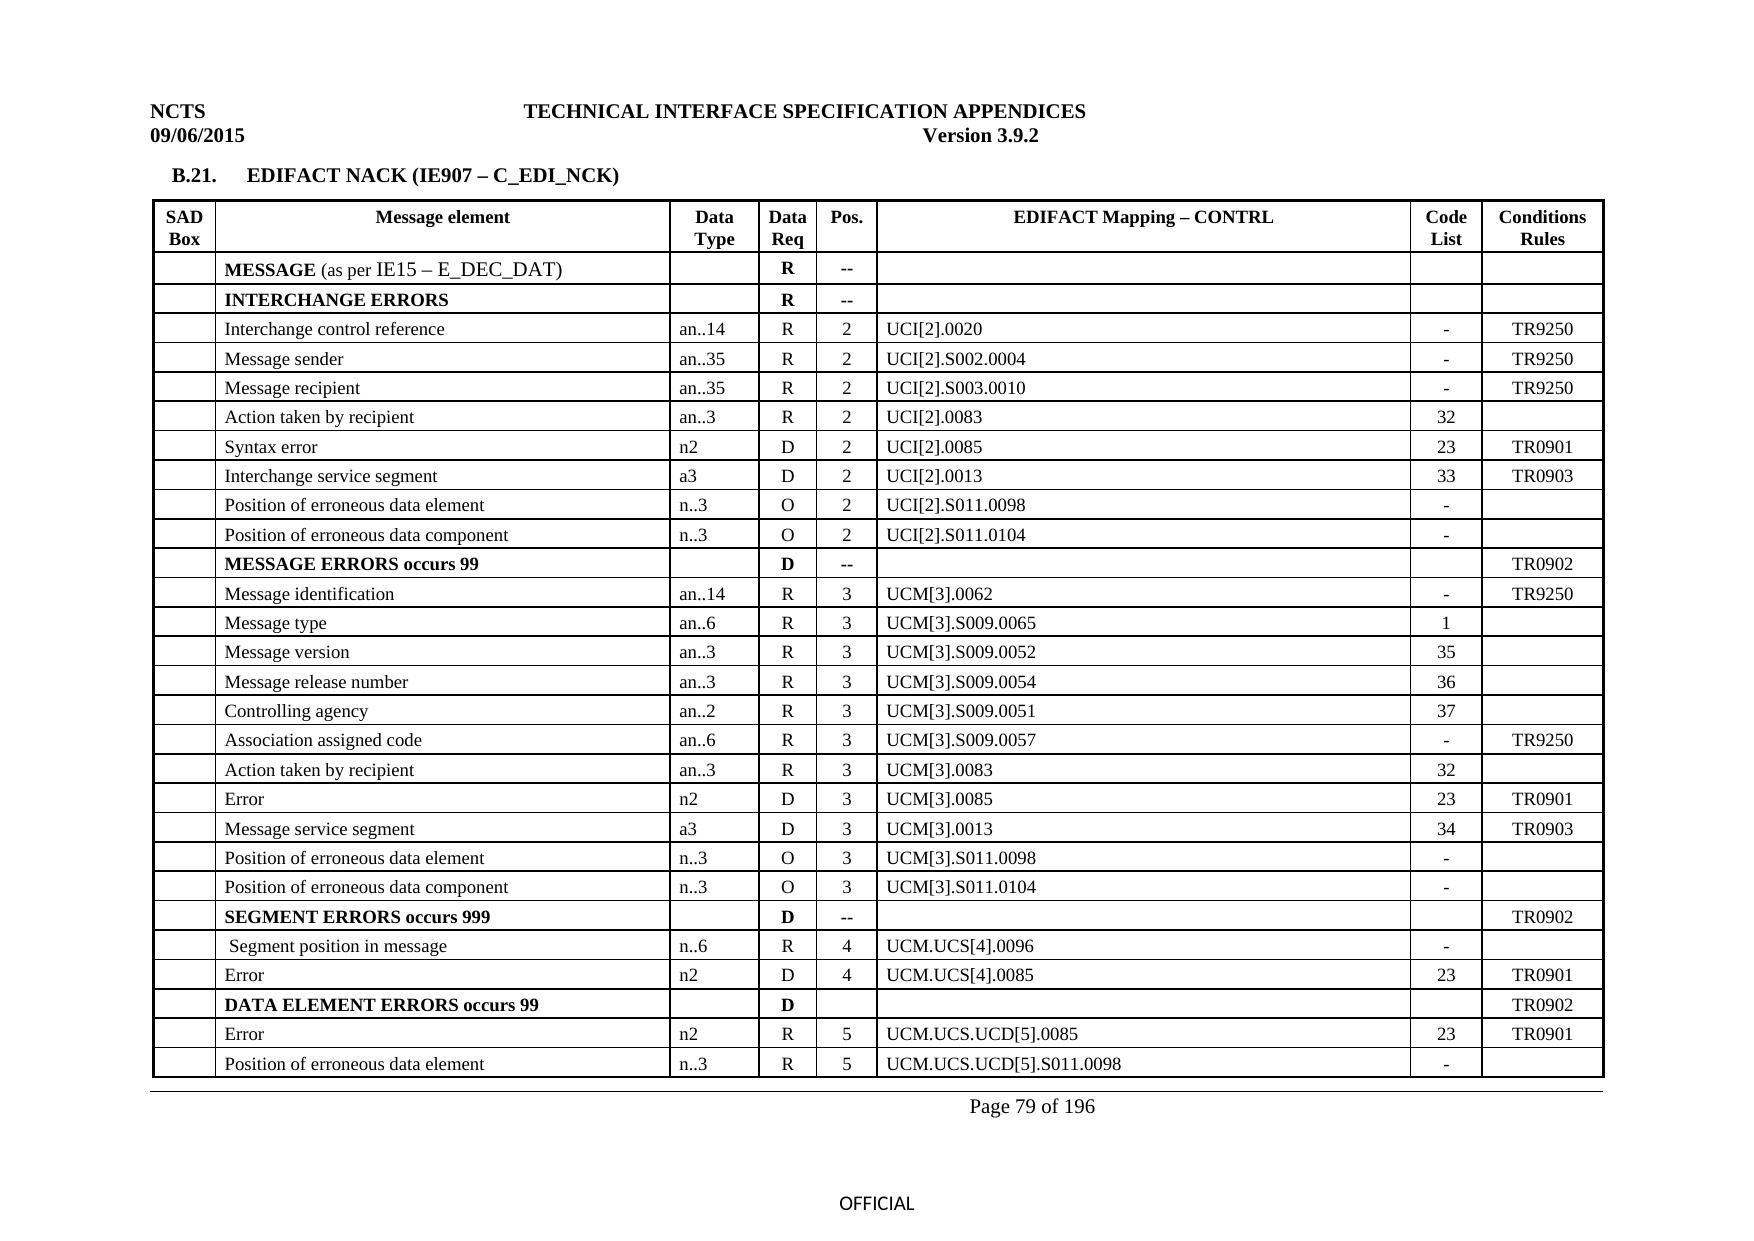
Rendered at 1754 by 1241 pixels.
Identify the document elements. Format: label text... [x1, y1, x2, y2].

table_cell UCI[2].S002.0004 [878, 343, 1410, 371]
table_cell R [760, 578, 816, 606]
table_cell 5 [817, 1019, 876, 1047]
table_cell D [760, 461, 816, 488]
table_cell Error [216, 960, 669, 988]
table_cell D [760, 990, 816, 1017]
table_cell [1483, 843, 1602, 870]
table_cell 3 [817, 666, 876, 694]
table_cell -- [817, 253, 876, 283]
table_cell [155, 872, 215, 900]
table_cell [155, 343, 215, 371]
table_cell Action taken by recipient [216, 402, 669, 430]
table_cell n..3 [671, 872, 758, 900]
table_cell [1483, 608, 1602, 635]
table_cell 3 [817, 696, 876, 723]
table_cell UCM[3].S009.0054 [878, 666, 1410, 694]
table_cell 2 [817, 431, 876, 459]
table_cell 32 [1411, 402, 1481, 430]
table_header Data Type [671, 202, 758, 251]
table_cell [1411, 990, 1481, 1017]
table_cell 2 [817, 314, 876, 342]
table_cell TR0901 [1483, 431, 1602, 459]
table_cell R [760, 285, 816, 312]
table_cell [155, 253, 215, 283]
table_cell [817, 990, 876, 1017]
table_header Code List [1411, 202, 1481, 251]
table_cell n..3 [671, 843, 758, 870]
table_cell [155, 373, 215, 400]
table_cell Position of erroneous data element [216, 843, 669, 870]
table_cell Message recipient [216, 373, 669, 400]
table_cell [1483, 696, 1602, 723]
table_cell Message version [216, 637, 669, 665]
table_cell D [760, 431, 816, 459]
table_cell UCI[2].0083 [878, 402, 1410, 430]
table_cell [155, 608, 215, 635]
table_cell MESSAGE (as per IE15 – E_DEC_DAT) [216, 253, 669, 283]
table_cell 1 [1411, 608, 1481, 635]
table_cell [878, 990, 1410, 1017]
table_cell 23 [1411, 1019, 1481, 1047]
table_cell [155, 314, 215, 342]
table_cell Controlling agency [216, 696, 669, 723]
table_cell n..3 [671, 520, 758, 547]
table_cell - [1411, 373, 1481, 400]
table_cell 4 [817, 931, 876, 958]
table_cell [1483, 402, 1602, 430]
table_cell UCI[2].0013 [878, 461, 1410, 488]
table_cell D [760, 813, 816, 841]
table_cell an..3 [671, 666, 758, 694]
table_cell 23 [1411, 960, 1481, 988]
table_cell DATA ELEMENT ERRORS occurs 99 [216, 990, 669, 1017]
table_cell Association assigned code [216, 725, 669, 753]
table_cell n..3 [671, 1048, 758, 1076]
table_cell -- [817, 549, 876, 577]
table_header Data Req [760, 202, 816, 251]
table_cell 3 [817, 813, 876, 841]
table_cell Interchange control reference [216, 314, 669, 342]
table_cell an..3 [671, 637, 758, 665]
table_cell 3 [817, 725, 876, 753]
table_cell TR0903 [1483, 813, 1602, 841]
table_cell TR0901 [1483, 1019, 1602, 1047]
table_cell 2 [817, 402, 876, 430]
table_cell [155, 285, 215, 312]
table_cell [1483, 637, 1602, 665]
table_cell 3 [817, 637, 876, 665]
table_cell UCM.UCS[4].0096 [878, 931, 1410, 958]
table_cell [671, 549, 758, 577]
table_cell TR9250 [1483, 343, 1602, 371]
table_cell - [1411, 1048, 1481, 1076]
table_cell Position of erroneous data element [216, 1048, 669, 1076]
table_cell [1483, 755, 1602, 782]
table_cell 3 [817, 608, 876, 635]
table_cell [1411, 549, 1481, 577]
table_cell 3 [817, 872, 876, 900]
table_cell [155, 666, 215, 694]
table_cell D [760, 784, 816, 812]
table_cell - [1411, 931, 1481, 958]
table_cell 36 [1411, 666, 1481, 694]
table_cell Message sender [216, 343, 669, 371]
table_cell [671, 253, 758, 283]
table_cell [1411, 253, 1481, 283]
table_cell TR9250 [1483, 314, 1602, 342]
table_cell [155, 901, 215, 929]
table_cell Position of erroneous data element [216, 490, 669, 518]
table_cell TR9250 [1483, 578, 1602, 606]
table_cell n2 [671, 1019, 758, 1047]
table_cell 3 [817, 843, 876, 870]
table_cell R [760, 755, 816, 782]
table_header EDIFACT Mapping – CONTRL [878, 202, 1410, 251]
table_cell [155, 578, 215, 606]
subtitle B.21. EDIFACT NACK (IE907 – C_EDI_NCK) [172, 162, 1603, 187]
table_cell [155, 461, 215, 488]
table_cell R [760, 1048, 816, 1076]
table_cell n..6 [671, 931, 758, 958]
table_cell n2 [671, 960, 758, 988]
table_cell an..2 [671, 696, 758, 723]
table_cell UCM.UCS.UCD[5].S011.0098 [878, 1048, 1410, 1076]
table_cell UCM[3].0013 [878, 813, 1410, 841]
table_cell R [760, 725, 816, 753]
table_cell MESSAGE ERRORS occurs 99 [216, 549, 669, 577]
table_cell [878, 549, 1410, 577]
table_cell UCM[3].0062 [878, 578, 1410, 606]
table_cell TR9250 [1483, 725, 1602, 753]
table_cell -- [817, 901, 876, 929]
table_cell [671, 285, 758, 312]
table_cell TR0902 [1483, 901, 1602, 929]
table_cell 23 [1411, 784, 1481, 812]
table_cell [878, 285, 1410, 312]
table_cell [155, 843, 215, 870]
table_cell UCI[2].0085 [878, 431, 1410, 459]
table_cell 2 [817, 373, 876, 400]
table_cell [878, 253, 1410, 283]
table_cell R [760, 608, 816, 635]
table_header Pos. [817, 202, 876, 251]
table_cell Error [216, 784, 669, 812]
table_cell UCM.UCS.UCD[5].0085 [878, 1019, 1410, 1047]
table_cell Message release number [216, 666, 669, 694]
table_cell a3 [671, 461, 758, 488]
table_cell [1483, 872, 1602, 900]
table_cell R [760, 253, 816, 283]
table_cell [155, 1048, 215, 1076]
table_cell an..14 [671, 314, 758, 342]
table_cell an..14 [671, 578, 758, 606]
table_cell an..35 [671, 373, 758, 400]
table_cell UCM.UCS[4].0085 [878, 960, 1410, 988]
table_cell [1483, 666, 1602, 694]
table_cell UCI[2].0020 [878, 314, 1410, 342]
table_cell an..6 [671, 725, 758, 753]
table_cell [155, 1019, 215, 1047]
table_cell Interchange service segment [216, 461, 669, 488]
table_cell Position of erroneous data component [216, 872, 669, 900]
table_cell [1483, 253, 1602, 283]
table_cell a3 [671, 813, 758, 841]
table_cell - [1411, 872, 1481, 900]
table_cell UCM[3].S009.0052 [878, 637, 1410, 665]
table_cell R [760, 931, 816, 958]
table_header Conditions Rules [1483, 202, 1602, 251]
table_cell TR0901 [1483, 784, 1602, 812]
table_cell 3 [817, 578, 876, 606]
table_cell n..3 [671, 490, 758, 518]
table_cell [1411, 285, 1481, 312]
table_cell Error [216, 1019, 669, 1047]
table_cell R [760, 373, 816, 400]
table_cell n2 [671, 784, 758, 812]
table_cell UCM[3].S009.0057 [878, 725, 1410, 753]
table_cell Message service segment [216, 813, 669, 841]
table_cell TR0901 [1483, 960, 1602, 988]
table_cell [1483, 931, 1602, 958]
table_cell 34 [1411, 813, 1481, 841]
table_cell TR9250 [1483, 373, 1602, 400]
table_cell [155, 431, 215, 459]
table_cell [155, 725, 215, 753]
table_cell - [1411, 343, 1481, 371]
table_cell - [1411, 490, 1481, 518]
table_cell R [760, 666, 816, 694]
table_cell 35 [1411, 637, 1481, 665]
table_cell TR0902 [1483, 549, 1602, 577]
table_cell 23 [1411, 431, 1481, 459]
table_cell [155, 402, 215, 430]
table_cell 5 [817, 1048, 876, 1076]
table_cell [155, 960, 215, 988]
table_cell 4 [817, 960, 876, 988]
table_cell 2 [817, 490, 876, 518]
table_cell [1483, 520, 1602, 547]
table_cell O [760, 843, 816, 870]
table_cell 37 [1411, 696, 1481, 723]
table_cell [155, 784, 215, 812]
table_cell UCI[2].S011.0104 [878, 520, 1410, 547]
table_cell 2 [817, 343, 876, 371]
table_cell Message type [216, 608, 669, 635]
table_cell R [760, 1019, 816, 1047]
table_cell TR0902 [1483, 990, 1602, 1017]
table_cell UCM[3].S011.0104 [878, 872, 1410, 900]
table_cell R [760, 402, 816, 430]
table_cell UCM[3].S009.0051 [878, 696, 1410, 723]
table_cell [155, 490, 215, 518]
table_cell Segment position in message [216, 931, 669, 958]
table_cell Message identification [216, 578, 669, 606]
table_cell 2 [817, 520, 876, 547]
table_cell an..6 [671, 608, 758, 635]
table_cell 3 [817, 755, 876, 782]
table_cell [1411, 901, 1481, 929]
table_cell [671, 901, 758, 929]
table_cell [155, 637, 215, 665]
table_cell D [760, 960, 816, 988]
table_cell -- [817, 285, 876, 312]
table_cell [1483, 1048, 1602, 1076]
table_cell [155, 990, 215, 1017]
table_cell SEGMENT ERRORS occurs 999 [216, 901, 669, 929]
table_cell D [760, 549, 816, 577]
table_cell 32 [1411, 755, 1481, 782]
table_cell [155, 520, 215, 547]
table_cell an..3 [671, 402, 758, 430]
table_header Message element [216, 202, 669, 251]
table_cell R [760, 696, 816, 723]
table_cell UCM[3].0085 [878, 784, 1410, 812]
table_cell UCM[3].0083 [878, 755, 1410, 782]
table_cell [155, 755, 215, 782]
table_header SAD Box [155, 202, 215, 251]
table_cell UCI[2].S011.0098 [878, 490, 1410, 518]
table_cell TR0903 [1483, 461, 1602, 488]
table_cell UCM[3].S009.0065 [878, 608, 1410, 635]
table_cell Syntax error [216, 431, 669, 459]
table_cell UCM[3].S011.0098 [878, 843, 1410, 870]
table_cell - [1411, 843, 1481, 870]
table_cell - [1411, 578, 1481, 606]
table_cell [1483, 285, 1602, 312]
table_cell [155, 813, 215, 841]
table_cell Position of erroneous data component [216, 520, 669, 547]
table_cell O [760, 520, 816, 547]
table_cell R [760, 343, 816, 371]
table_cell [1483, 490, 1602, 518]
table_cell - [1411, 725, 1481, 753]
table_cell [671, 990, 758, 1017]
table_cell [155, 549, 215, 577]
table_cell 2 [817, 461, 876, 488]
table_cell D [760, 901, 816, 929]
table_cell R [760, 637, 816, 665]
table_cell n2 [671, 431, 758, 459]
table_cell 33 [1411, 461, 1481, 488]
table_cell - [1411, 520, 1481, 547]
table_cell O [760, 490, 816, 518]
table_cell UCI[2].S003.0010 [878, 373, 1410, 400]
table_cell R [760, 314, 816, 342]
table_cell - [1411, 314, 1481, 342]
table_cell O [760, 872, 816, 900]
table_cell an..3 [671, 755, 758, 782]
table_cell [155, 696, 215, 723]
table_cell an..35 [671, 343, 758, 371]
table_cell [155, 931, 215, 958]
table_cell INTERCHANGE ERRORS [216, 285, 669, 312]
table_cell Action taken by recipient [216, 755, 669, 782]
table_cell [878, 901, 1410, 929]
table_cell 3 [817, 784, 876, 812]
